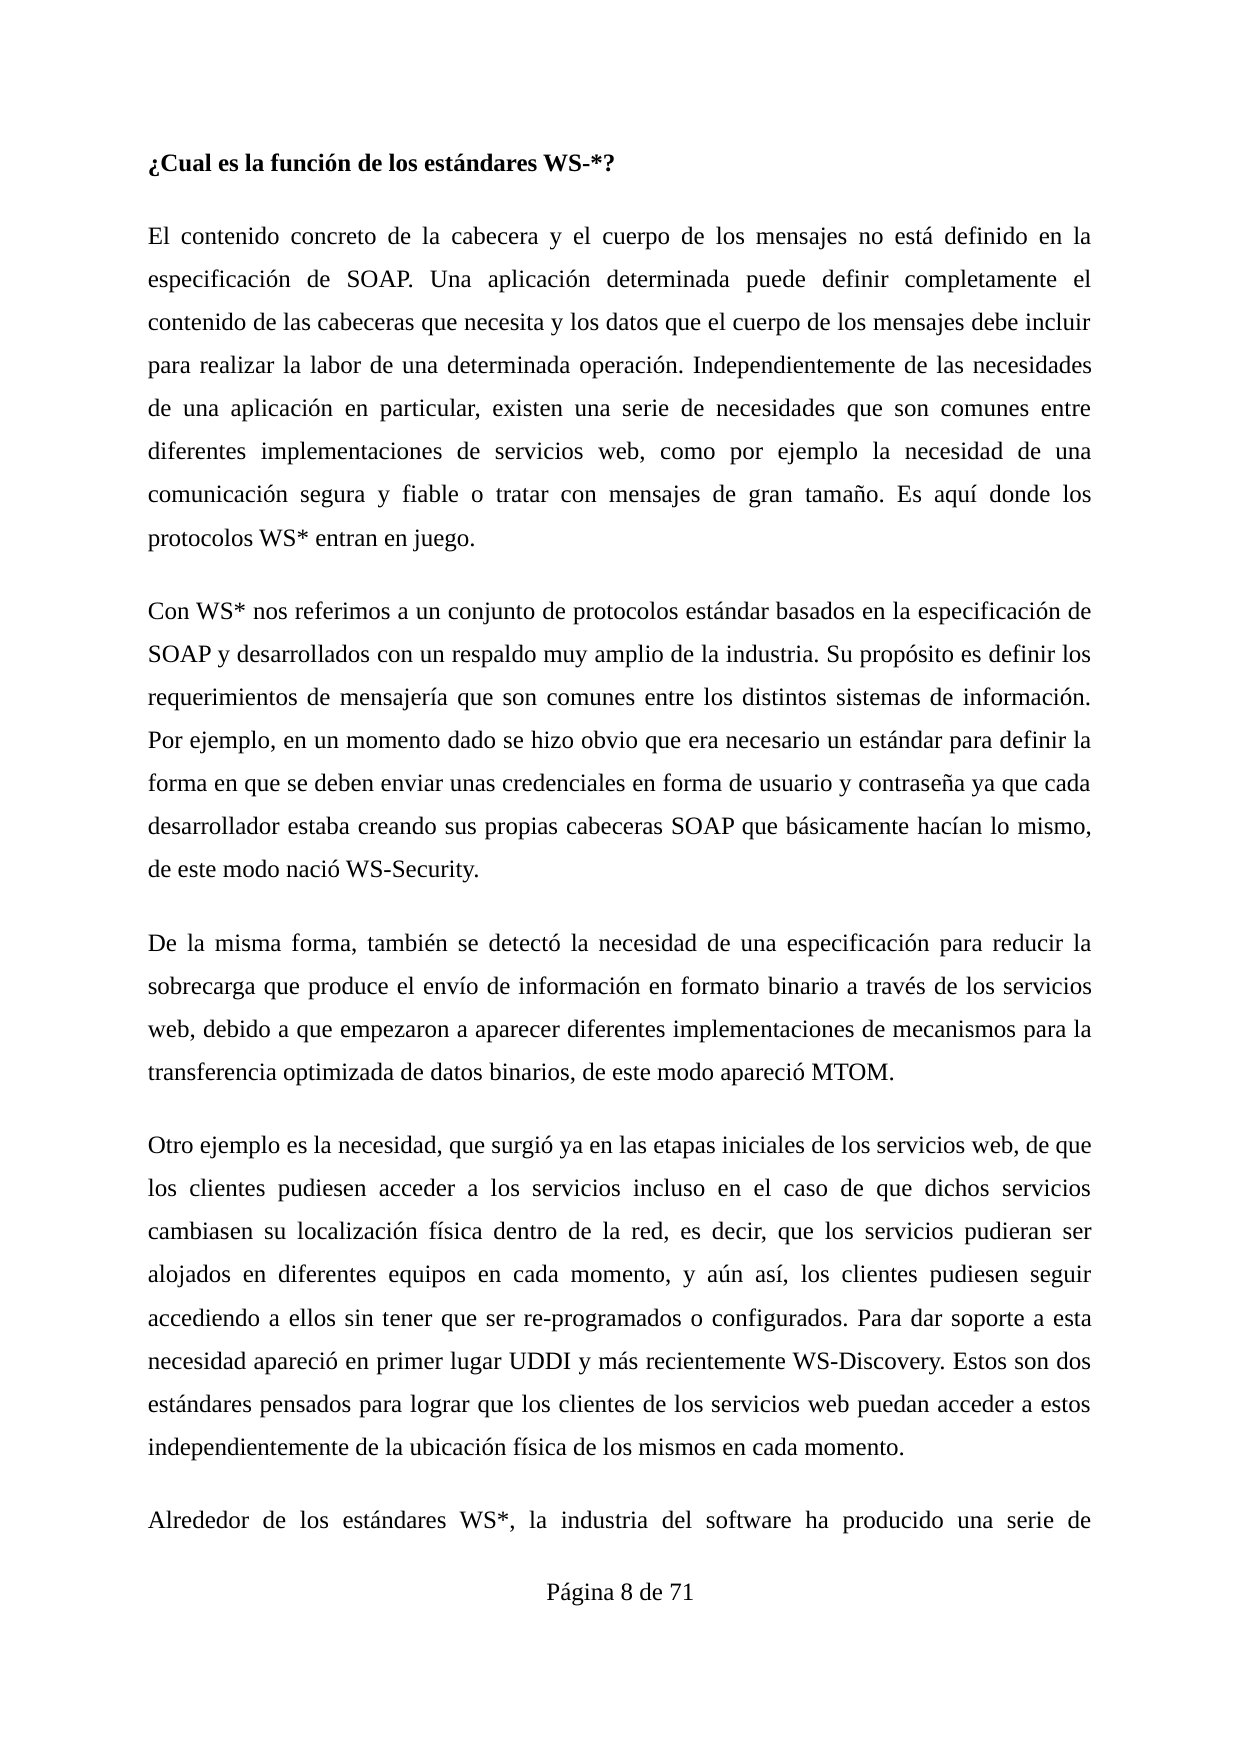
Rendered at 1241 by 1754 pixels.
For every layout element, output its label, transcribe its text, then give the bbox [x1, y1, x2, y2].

text Alrededor de los estándares WS*, la industria del software ha producido una serie de [148, 1505, 1093, 1534]
text El contenido concreto de la cabecera y el cuerpo de los mensajes no está definido en la especificación de SOAP. Una aplicación determinada puede definir completamente el contenido de las cabeceras que necesita y los datos que el cuerpo de los mensajes debe incluir para realizar la labor de una determinada operación. Independientemente de las necesidades de una aplicación en particular, existen una serie de necesidades que son comunes entre diferentes implementaciones de servicios web, como por ejemplo la necesidad de una comunicación segura y fiable o tratar con mensajes de gran tamaño. Es aquí donde los protocolos WS* entran en juego. [148, 221, 1093, 551]
text De la misma forma, también se detectó la necesidad de una especificación para reducir la sobrecarga que produce el envío de información en formato binario a través de los servicios web, debido a que empezaron a aparecer diferentes implementaciones de mecanismos para la transferencia optimizada de datos binarios, de este modo apareció MTOM. [148, 928, 1093, 1086]
text Otro ejemplo es la necesidad, que surgió ya en las etapas iniciales de los servicios web, de que los clientes pudiesen acceder a los servicios incluso en el caso de que dichos servicios cambiasen su localización física dentro de la red, es decir, que los servicios pudieran ser alojados en diferentes equipos en cada momento, y aún así, los clientes pudiesen seguir accediendo a ellos sin tener que ser re-programados o configurados. Para dar soporte a esta necesidad apareció en primer lugar UDDI y más recientemente WS-Discovery. Estos son dos estándares pensados para lograr que los clientes de los servicios web puedan acceder a estos independientemente de la ubicación física de los mismos en cada momento. [148, 1130, 1093, 1461]
text ¿Cual es la función de los estándares WS-*? [148, 148, 1093, 176]
text Con WS* nos referimos a un conjunto de protocolos estándar basados en la especificación de SOAP y desarrollados con un respaldo muy amplio de la industria. Su propósito es definir los requerimientos de mensajería que son comunes entre los distintos sistemas de información. Por ejemplo, en un momento dado se hizo obvio que era necesario un estándar para definir la forma en que se deben enviar unas credenciales en forma de usuario y contraseña ya que cada desarrollador estaba creando sus propias cabeceras SOAP que básicamente hacían lo mismo, de este modo nació WS-Security. [148, 596, 1093, 883]
